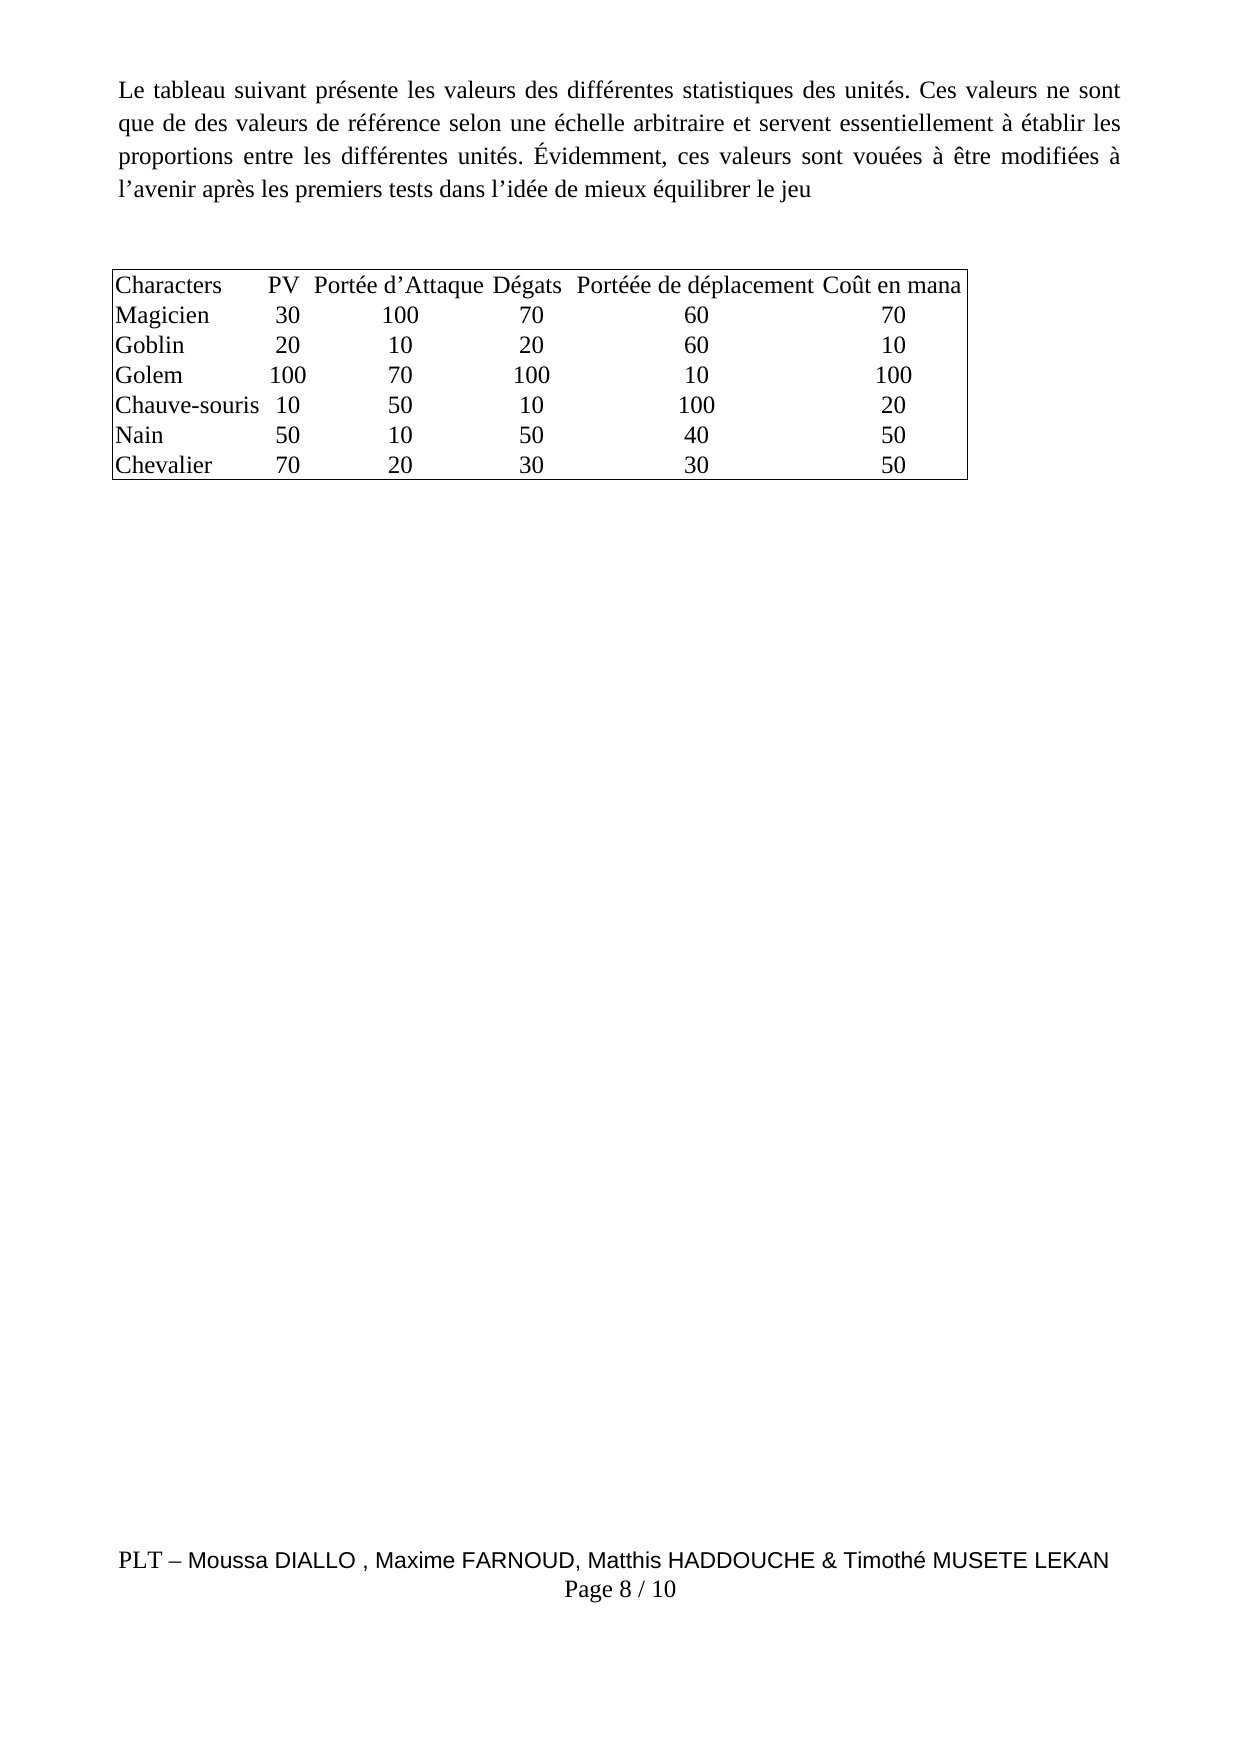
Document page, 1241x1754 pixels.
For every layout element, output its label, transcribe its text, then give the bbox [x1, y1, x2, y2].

table_cell 20 [820, 389, 967, 419]
text Le tableau suivant présente les valeurs des différentes statistiques des unités. Ces valeurs ne sont que de des valeurs de référence selon une échelle arbitraire et servent essentiellement à établir les proportions entre les différentes unités. Évidemment, ces valeurs sont vouées à être modifiées à l’avenir après les premiers tests dans l’idée de mieux équilibrer le jeu [118, 75, 1122, 203]
table_cell Chevalier [113, 449, 265, 479]
table_cell 10 [574, 359, 819, 389]
table_cell 40 [574, 419, 819, 449]
table_cell 70 [265, 449, 311, 479]
table_header Portéée de déplacement [574, 270, 819, 299]
table_cell 70 [820, 299, 967, 329]
table_cell 50 [489, 419, 573, 449]
table_cell 50 [820, 419, 967, 449]
table_cell 100 [574, 389, 819, 419]
table_cell 100 [311, 299, 489, 329]
table_header Portée d’Attaque [311, 270, 489, 299]
table_cell 20 [489, 329, 573, 359]
table_cell 30 [489, 449, 573, 479]
table_cell 10 [489, 389, 573, 419]
table_header Characters [113, 270, 265, 299]
table_cell 60 [574, 299, 819, 329]
table_cell Chauve-souris [113, 389, 265, 419]
table_cell 30 [574, 449, 819, 479]
table_cell Golem [113, 359, 265, 389]
table_cell 20 [265, 329, 311, 359]
table_cell 10 [820, 329, 967, 359]
table_cell Magicien [113, 299, 265, 329]
table_cell 50 [265, 419, 311, 449]
table_cell 70 [311, 359, 489, 389]
table_cell Nain [113, 419, 265, 449]
table_cell 70 [489, 299, 573, 329]
table_header Coût en mana [820, 270, 967, 299]
table_cell 100 [820, 359, 967, 389]
table_cell 10 [265, 389, 311, 419]
table_cell 20 [311, 449, 489, 479]
table_cell 100 [265, 359, 311, 389]
table_header Dégats [489, 270, 573, 299]
table_cell 50 [820, 449, 967, 479]
table_cell 30 [265, 299, 311, 329]
table_cell 60 [574, 329, 819, 359]
table_cell 10 [311, 419, 489, 449]
table_cell Goblin [113, 329, 265, 359]
table_cell 100 [489, 359, 573, 389]
table_cell 10 [311, 329, 489, 359]
table_cell 50 [311, 389, 489, 419]
table_header PV [265, 270, 311, 299]
